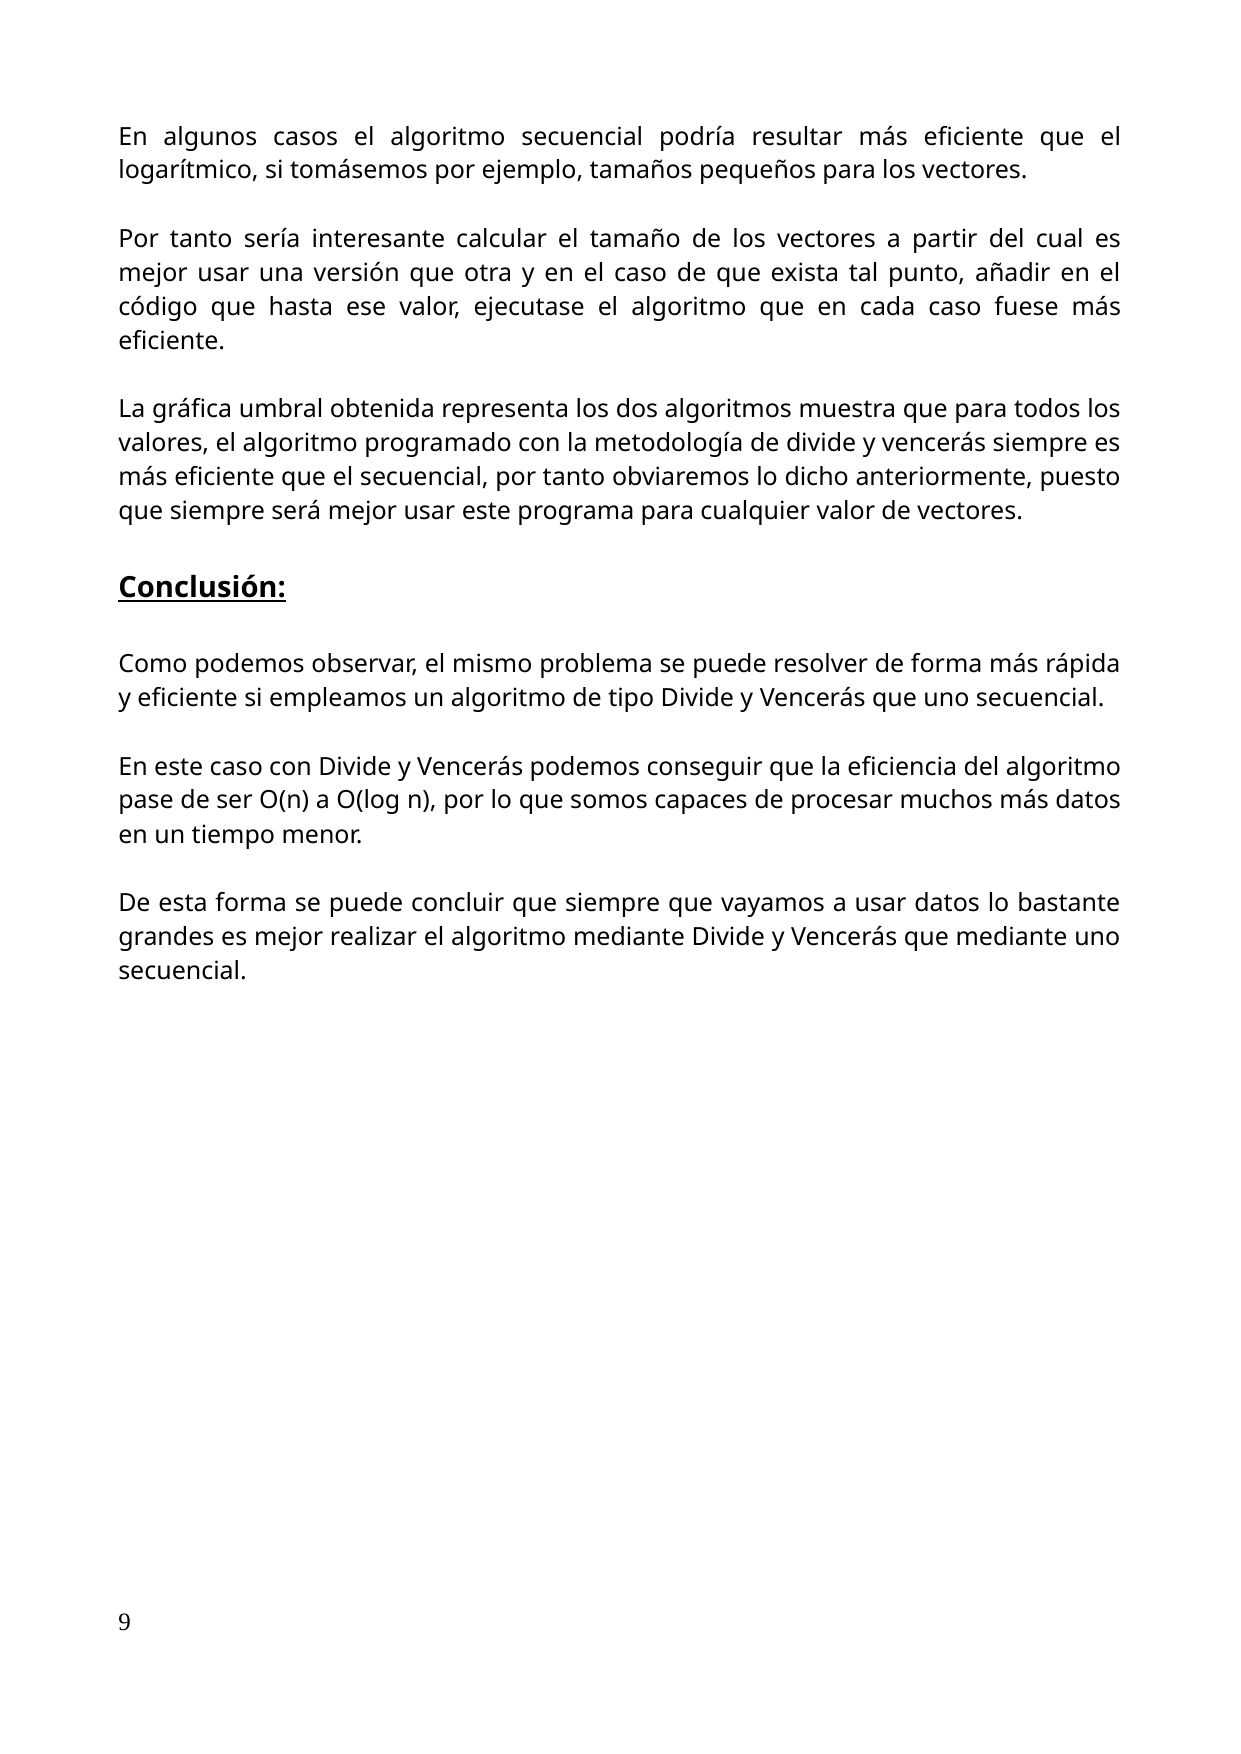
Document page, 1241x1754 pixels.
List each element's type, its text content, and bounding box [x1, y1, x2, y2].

text En algunos casos el algoritmo secuencial podría resultar más eficiente que el logarítmico, si tomásemos por ejemplo, tamaños pequeños para los vectores. [118, 118, 1122, 186]
text De esta forma se puede concluir que siempre que vayamos a usar datos lo bastante grandes es mejor realizar el algoritmo mediante Divide y Vencerás que mediante uno secuencial. [118, 884, 1122, 987]
text La gráfica umbral obtenida representa los dos algoritmos muestra que para todos los valores, el algoritmo programado con la metodología de divide y vencerás siempre es más eficiente que el secuencial, por tanto obviaremos lo dicho anteriormente, puesto que siempre será mejor usar este programa para cualquier valor de vectores. [118, 391, 1122, 527]
text Como podemos observar, el mismo problema se puede resolver de forma más rápida y eficiente si empleamos un algoritmo de tipo Divide y Vencerás que uno secuencial. [118, 646, 1122, 714]
text Por tanto sería interesante calcular el tamaño de los vectores a partir del cual es mejor usar una versión que otra y en el caso de que exista tal punto, añadir en el código que hasta ese valor, ejecutase el algoritmo que en cada caso fuese más eficiente. [118, 220, 1122, 357]
text Conclusión: [118, 567, 1122, 606]
text En este caso con Divide y Vencerás podemos conseguir que la eficiencia del algoritmo pase de ser O(n) a O(log n), por lo que somos capaces de procesar muchos más datos en un tiempo menor. [118, 748, 1122, 850]
